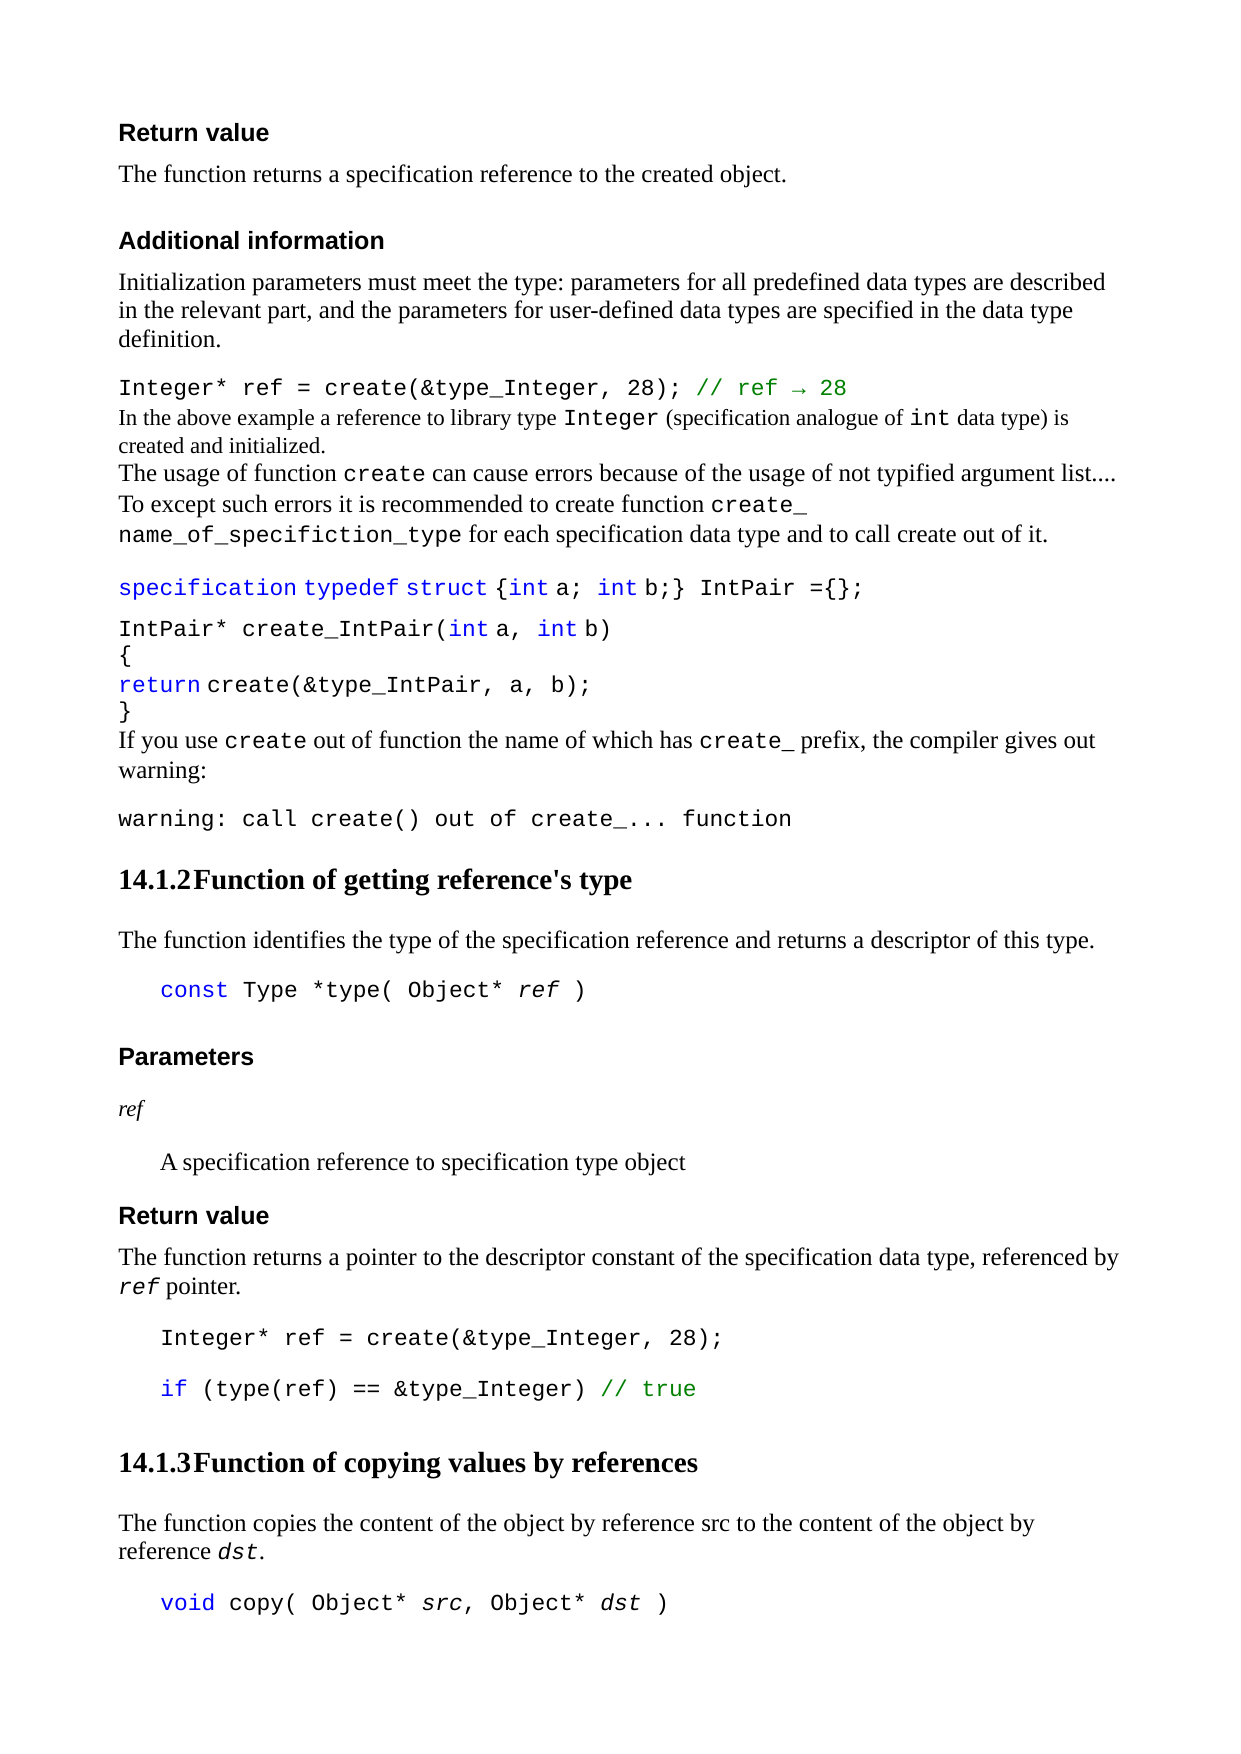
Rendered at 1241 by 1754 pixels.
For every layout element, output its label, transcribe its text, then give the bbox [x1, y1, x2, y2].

text warning: call create() out of create_... function [118, 807, 1122, 833]
text In the above example a reference to library type Integer (specification analogue of int data type) is created and initialized. [118, 402, 1122, 458]
text Initialization parameters must meet the type: parameters for all predefined data types are described in the relevant part, and the parameters for user-defined data types are specified in the data type definition. [118, 267, 1122, 353]
text The function returns a specification reference to the created object. [118, 159, 1122, 188]
subtitle Function of copying values by references [118, 1445, 1122, 1478]
text void copy( Object* src, Object* dst ) [160, 1592, 1122, 1618]
subtitle Return value [118, 118, 1122, 147]
text A specification reference to specification type object [159, 1147, 1122, 1176]
text The function identifies the type of the specification reference and returns a descriptor of this type. [118, 925, 1122, 953]
text IntPair* create_IntPair(int a, int b) { return create(&type_IntPair, a, b); } [118, 613, 1122, 725]
text ref [118, 1096, 1122, 1122]
text const Type *type( Object* ref ) [160, 978, 1122, 1004]
text Integer* ref = create(&type_Integer, 28); [160, 1326, 1122, 1352]
text The function copies the content of the object by reference src to the content of the object by reference dst. [118, 1508, 1122, 1567]
text if (type(ref) == &type_Integer) // true [160, 1377, 1122, 1403]
subtitle Parameters [118, 1042, 1122, 1071]
subtitle Return value [118, 1201, 1122, 1230]
text The function returns a pointer to the descriptor constant of the specification data type, referenced by ref pointer. [118, 1242, 1122, 1301]
subtitle Function of getting reference's type [118, 862, 1122, 896]
text Integer* ref = create(&type_Integer, 28); // ref → 28 [118, 376, 1122, 402]
subtitle Additional information [118, 226, 1122, 254]
text If you use create out of function the name of which has create_ prefix, the compiler gives out warning: [118, 725, 1122, 784]
text The usage of function create can cause errors because of the usage of not typified argument list.... To except such errors it is recommended to create function create_ name_of_specifiction_type for each specification data type and to call create out of it. [118, 458, 1122, 549]
text specification typedef struct {int a; int b;} IntPair ={}; [118, 572, 1122, 602]
